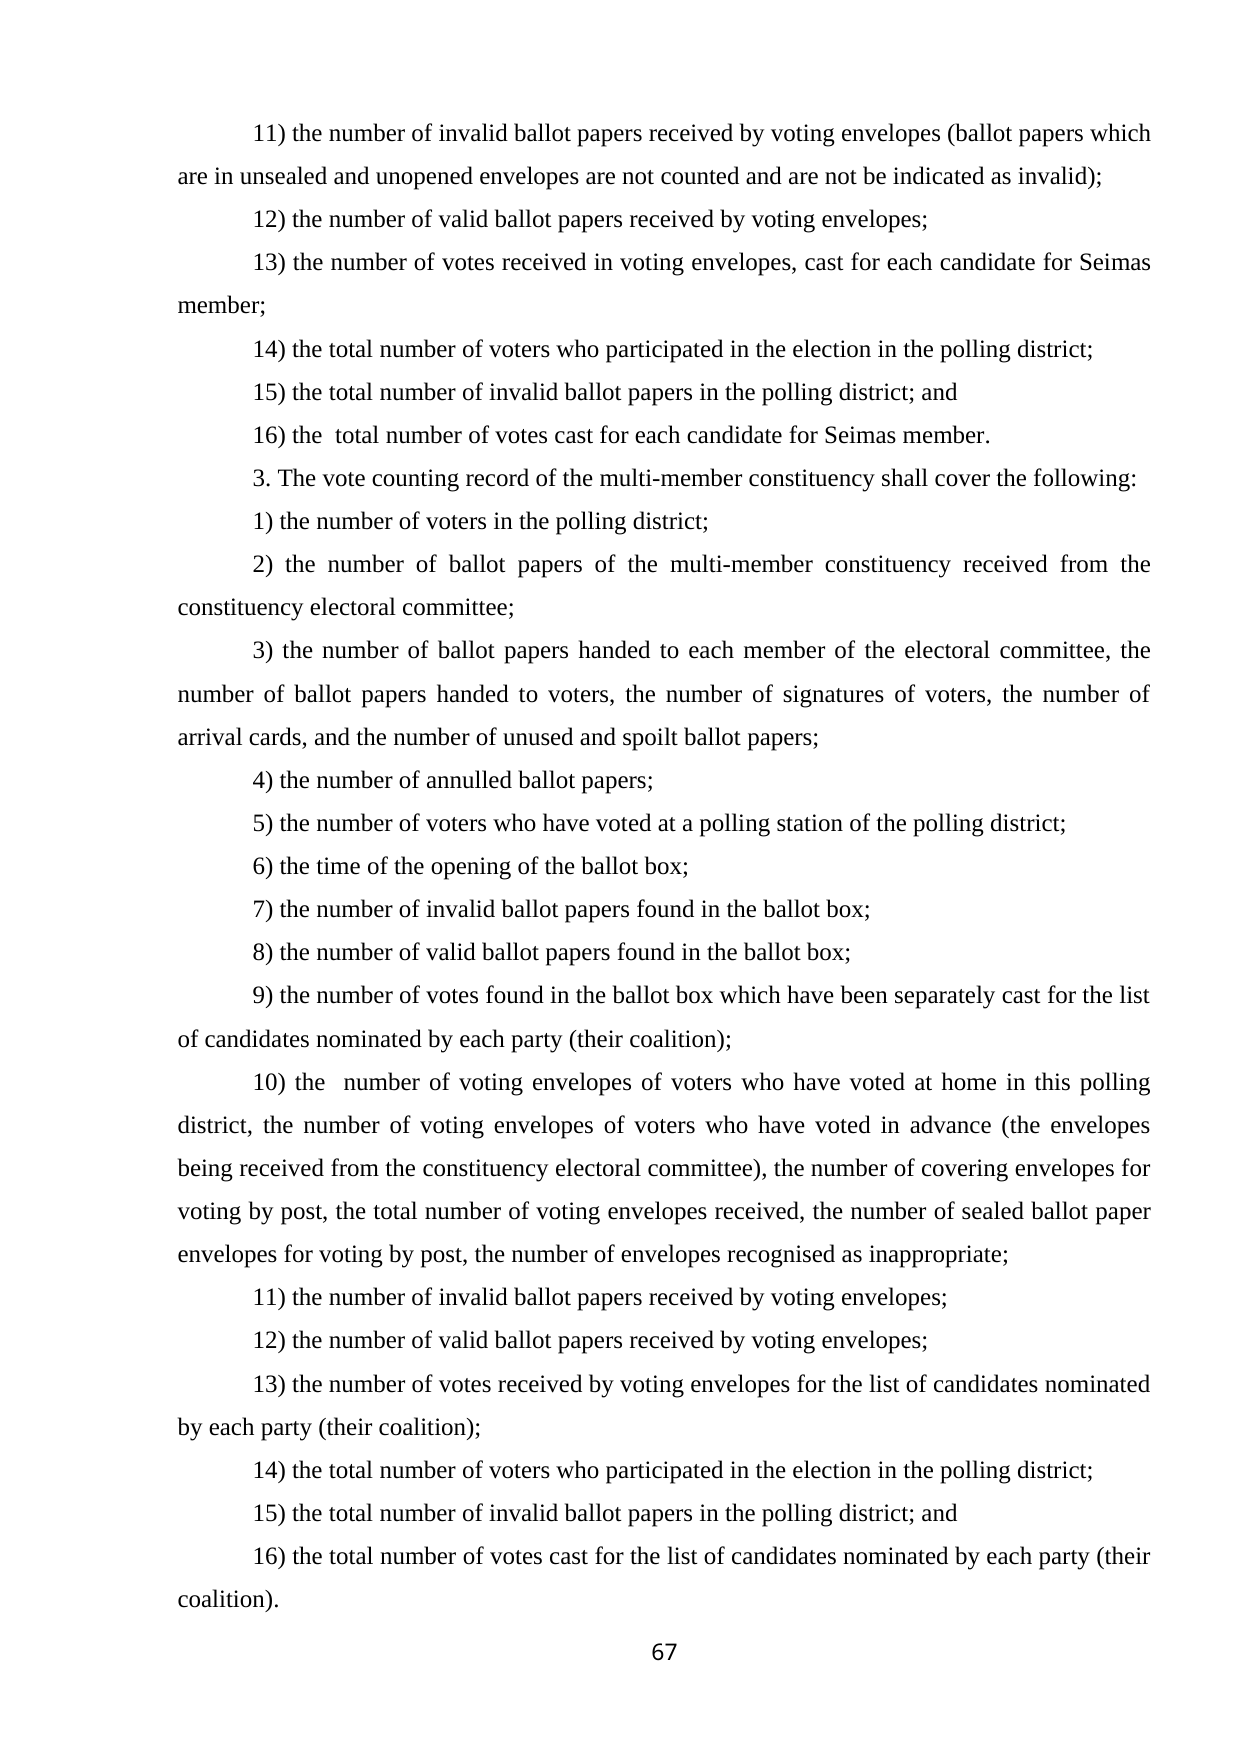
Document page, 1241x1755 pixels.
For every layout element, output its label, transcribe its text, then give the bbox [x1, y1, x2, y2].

text 2) the number of ballot papers of the multi-member constituency received from the constituency electoral committee; [177, 549, 1152, 621]
text 15) the total number of invalid ballot papers in the polling district; and [177, 1498, 1152, 1527]
text 14) the total number of voters who participated in the election in the polling district; [177, 1455, 1152, 1484]
text 16) the total number of votes cast for the list of candidates nominated by each party (their coalition). [177, 1541, 1152, 1613]
text 12) the number of valid ballot papers received by voting envelopes; [177, 1326, 1152, 1354]
text 5) the number of voters who have voted at a polling station of the polling district; [177, 808, 1152, 837]
text 3) the number of ballot papers handed to each member of the electoral committee, the number of ballot papers handed to voters, the number of signatures of voters, the number of arrival cards, and the number of unused and spoilt ballot papers; [177, 636, 1152, 751]
text 11) the number of invalid ballot papers received by voting envelopes (ballot papers which are in unsealed and unopened envelopes are not counted and are not be indicated as invalid); [177, 118, 1152, 190]
text 7) the number of invalid ballot papers found in the ballot box; [177, 894, 1152, 923]
text 10) the number of voting envelopes of voters who have voted at home in this polling district, the number of voting envelopes of voters who have voted in advance (the envelopes being received from the constituency electoral committee), the number of covering envelopes for voting by post, the total number of voting envelopes received, the number of sealed ballot paper envelopes for voting by post, the number of envelopes recognised as inappropriate; [177, 1067, 1152, 1268]
text 1) the number of voters in the polling district; [177, 506, 1152, 535]
text 12) the number of valid ballot papers received by voting envelopes; [177, 204, 1152, 233]
text 4) the number of annulled ballot papers; [177, 765, 1152, 794]
text 6) the time of the opening of the ballot box; [177, 851, 1152, 880]
text 9) the number of votes found in the ballot box which have been separately cast for the list of candidates nominated by each party (their coalition); [177, 981, 1152, 1052]
text 3. The vote counting record of the multi-member constituency shall cover the following: [177, 463, 1152, 492]
text 8) the number of valid ballot papers found in the ballot box; [177, 937, 1152, 966]
text 15) the total number of invalid ballot papers in the polling district; and [177, 377, 1152, 406]
text 11) the number of invalid ballot papers received by voting envelopes; [177, 1282, 1152, 1311]
text 16) the total number of votes cast for each candidate for Seimas member. [177, 420, 1152, 449]
text 13) the number of votes received in voting envelopes, cast for each candidate for Seimas member; [177, 247, 1152, 319]
text 13) the number of votes received by voting envelopes for the list of candidates nominated by each party (their coalition); [177, 1369, 1152, 1441]
text 14) the total number of voters who participated in the election in the polling district; [177, 334, 1152, 362]
